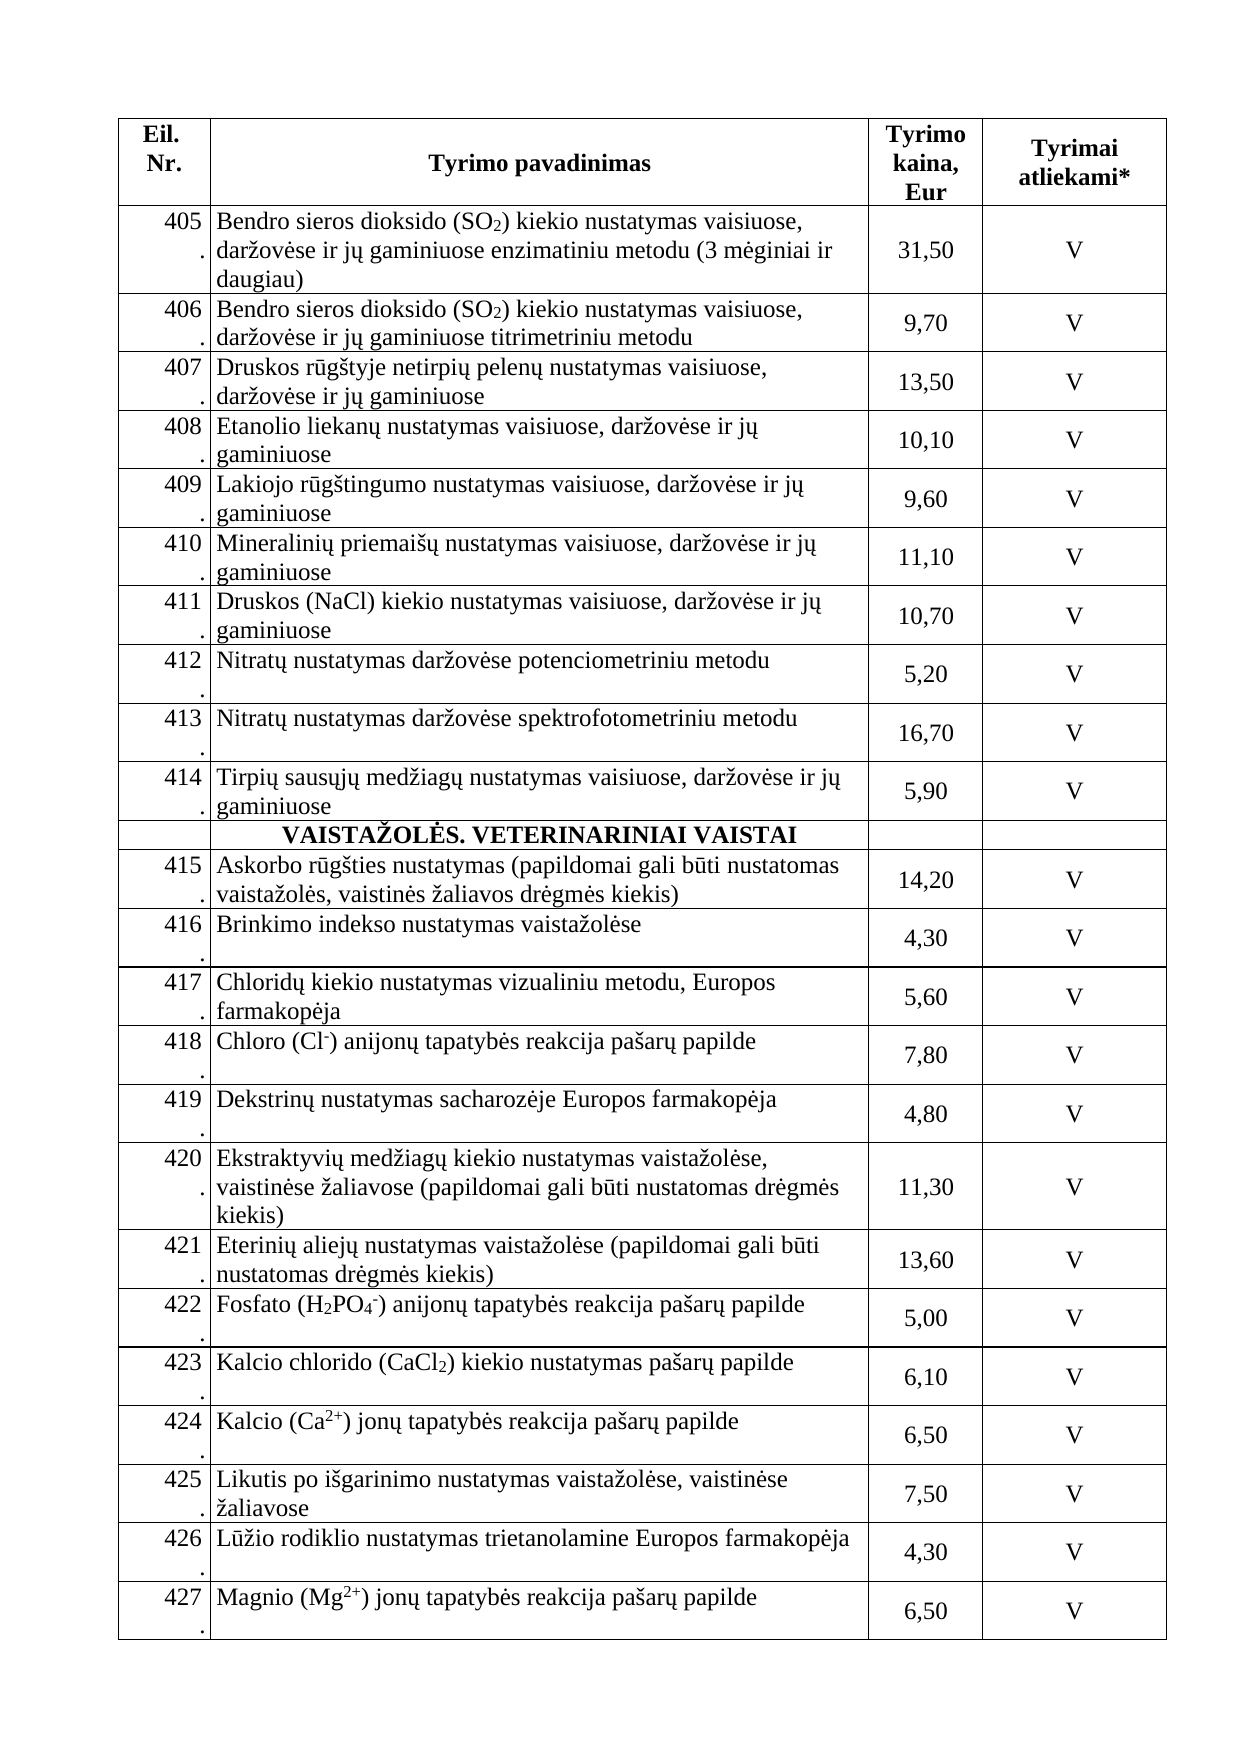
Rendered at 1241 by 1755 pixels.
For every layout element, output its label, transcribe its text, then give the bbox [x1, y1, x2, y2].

table_cell Chloridų kiekio nustatymas vizualiniu metodu, Europos farmakopėja [211, 968, 868, 1025]
table_cell Druskos rūgštyje netirpių pelenų nustatymas vaisiuose, daržovėse ir jų gaminiuose [211, 352, 868, 410]
table_cell 419. [119, 1085, 210, 1142]
table_cell 411. [119, 586, 210, 644]
table_cell Tirpių sausųjų medžiagų nustatymas vaisiuose, daržovėse ir jų gaminiuose [211, 762, 868, 819]
table_cell V [983, 704, 1166, 761]
table_cell Kalcio chlorido (CaCl2) kiekio nustatymas pašarų papilde [211, 1348, 868, 1405]
table_cell 414. [119, 762, 210, 819]
table_cell Ekstraktyvių medžiagų kiekio nustatymas vaistažolėse, vaistinėse žaliavose (papildomai gali būti nustatomas drėgmės kiekis) [211, 1143, 868, 1229]
table_cell V [983, 909, 1166, 966]
table_cell 11,30 [869, 1143, 982, 1229]
table_cell V [983, 762, 1166, 819]
table_cell 4,80 [869, 1085, 982, 1142]
table_cell V [983, 411, 1166, 468]
table_cell 13,60 [869, 1230, 982, 1288]
table_cell VAISTAŽOLĖS. VETERINARINIAI VAISTAI [211, 821, 868, 849]
table_cell 424. [119, 1406, 210, 1463]
table_cell 415. [119, 850, 210, 908]
table_cell 5,20 [869, 645, 982, 702]
table_cell 420. [119, 1143, 210, 1229]
table_cell Druskos (NaCl) kiekio nustatymas vaisiuose, daržovėse ir jų gaminiuose [211, 586, 868, 644]
table_cell Eterinių aliejų nustatymas vaistažolėse (papildomai gali būti nustatomas drėgmės kiekis) [211, 1230, 868, 1288]
table_cell 10,70 [869, 586, 982, 644]
table_cell V [983, 469, 1166, 527]
table_cell 13,50 [869, 352, 982, 410]
table_cell V [983, 1348, 1166, 1405]
table_cell 5,00 [869, 1289, 982, 1346]
table_cell 14,20 [869, 850, 982, 908]
table_cell V [983, 968, 1166, 1025]
table_header Eil. Nr. [119, 119, 210, 205]
table_cell 427. [119, 1582, 210, 1639]
table_cell V [983, 1230, 1166, 1288]
table_cell V [983, 1026, 1166, 1083]
table_cell 423. [119, 1348, 210, 1405]
table_cell V [983, 294, 1166, 351]
table_cell V [983, 1143, 1166, 1229]
table_cell 407. [119, 352, 210, 410]
table_cell Dekstrinų nustatymas sacharozėje Europos farmakopėja [211, 1085, 868, 1142]
table_header Tyrimai atliekami* [983, 119, 1166, 205]
table_cell Etanolio liekanų nustatymas vaisiuose, daržovėse ir jų gaminiuose [211, 411, 868, 468]
table_cell 416. [119, 909, 210, 966]
table_cell 16,70 [869, 704, 982, 761]
table_cell Mineralinių priemaišų nustatymas vaisiuose, daržovėse ir jų gaminiuose [211, 528, 868, 585]
table_cell V [983, 850, 1166, 908]
table_cell Bendro sieros dioksido (SO2) kiekio nustatymas vaisiuose, daržovėse ir jų gaminiuose enzimatiniu metodu (3 mėginiai ir daugiau) [211, 206, 868, 293]
table_cell V [983, 1465, 1166, 1522]
table_cell 413. [119, 704, 210, 761]
table_cell Bendro sieros dioksido (SO2) kiekio nustatymas vaisiuose, daržovėse ir jų gaminiuose titrimetriniu metodu [211, 294, 868, 351]
table_cell 425. [119, 1465, 210, 1522]
table_cell [119, 821, 210, 849]
table_cell 410. [119, 528, 210, 585]
table_cell Askorbo rūgšties nustatymas (papildomai gali būti nustatomas vaistažolės, vaistinės žaliavos drėgmės kiekis) [211, 850, 868, 908]
table_cell V [983, 206, 1166, 293]
table_cell [983, 821, 1166, 849]
table_cell 408. [119, 411, 210, 468]
table_cell Brinkimo indekso nustatymas vaistažolėse [211, 909, 868, 966]
table_cell 426. [119, 1523, 210, 1581]
table_cell 6,50 [869, 1406, 982, 1463]
table_cell 418. [119, 1026, 210, 1083]
table_cell V [983, 645, 1166, 702]
table_cell V [983, 586, 1166, 644]
table_cell Lakiojo rūgštingumo nustatymas vaisiuose, daržovėse ir jų gaminiuose [211, 469, 868, 527]
table_cell Chloro (Cl-) anijonų tapatybės reakcija pašarų papilde [211, 1026, 868, 1083]
table_cell 5,60 [869, 968, 982, 1025]
table_cell 6,10 [869, 1348, 982, 1405]
table_cell V [983, 1523, 1166, 1581]
table_cell 10,10 [869, 411, 982, 468]
table_cell 4,30 [869, 1523, 982, 1581]
table_cell 412. [119, 645, 210, 702]
table_cell V [983, 1582, 1166, 1639]
table_cell Nitratų nustatymas daržovėse potenciometriniu metodu [211, 645, 868, 702]
table_cell V [983, 352, 1166, 410]
table_cell V [983, 1085, 1166, 1142]
table_cell 406. [119, 294, 210, 351]
table_cell 7,50 [869, 1465, 982, 1522]
table_cell 5,90 [869, 762, 982, 819]
table_cell 6,50 [869, 1582, 982, 1639]
table_cell 409. [119, 469, 210, 527]
table_cell 422. [119, 1289, 210, 1346]
table_cell Magnio (Mg2+) jonų tapatybės reakcija pašarų papilde [211, 1582, 868, 1639]
table_cell 7,80 [869, 1026, 982, 1083]
table_cell 417. [119, 968, 210, 1025]
table_cell Lūžio rodiklio nustatymas trietanolamine Europos farmakopėja [211, 1523, 868, 1581]
table_cell 4,30 [869, 909, 982, 966]
table_cell 9,60 [869, 469, 982, 527]
table_cell V [983, 528, 1166, 585]
table_cell Nitratų nustatymas daržovėse spektrofotometriniu metodu [211, 704, 868, 761]
table_cell Fosfato (H2PO4-) anijonų tapatybės reakcija pašarų papilde [211, 1289, 868, 1346]
table_cell 405. [119, 206, 210, 293]
table_header Tyrimo pavadinimas [211, 119, 868, 205]
table_cell 31,50 [869, 206, 982, 293]
table_cell V [983, 1406, 1166, 1463]
table_cell 11,10 [869, 528, 982, 585]
table_cell V [983, 1289, 1166, 1346]
table_cell 421. [119, 1230, 210, 1288]
table_header Tyrimo kaina, Eur [869, 119, 982, 205]
table_cell Kalcio (Ca2+) jonų tapatybės reakcija pašarų papilde [211, 1406, 868, 1463]
table_cell 9,70 [869, 294, 982, 351]
table_cell [869, 821, 982, 849]
table_cell Likutis po išgarinimo nustatymas vaistažolėse, vaistinėse žaliavose [211, 1465, 868, 1522]
